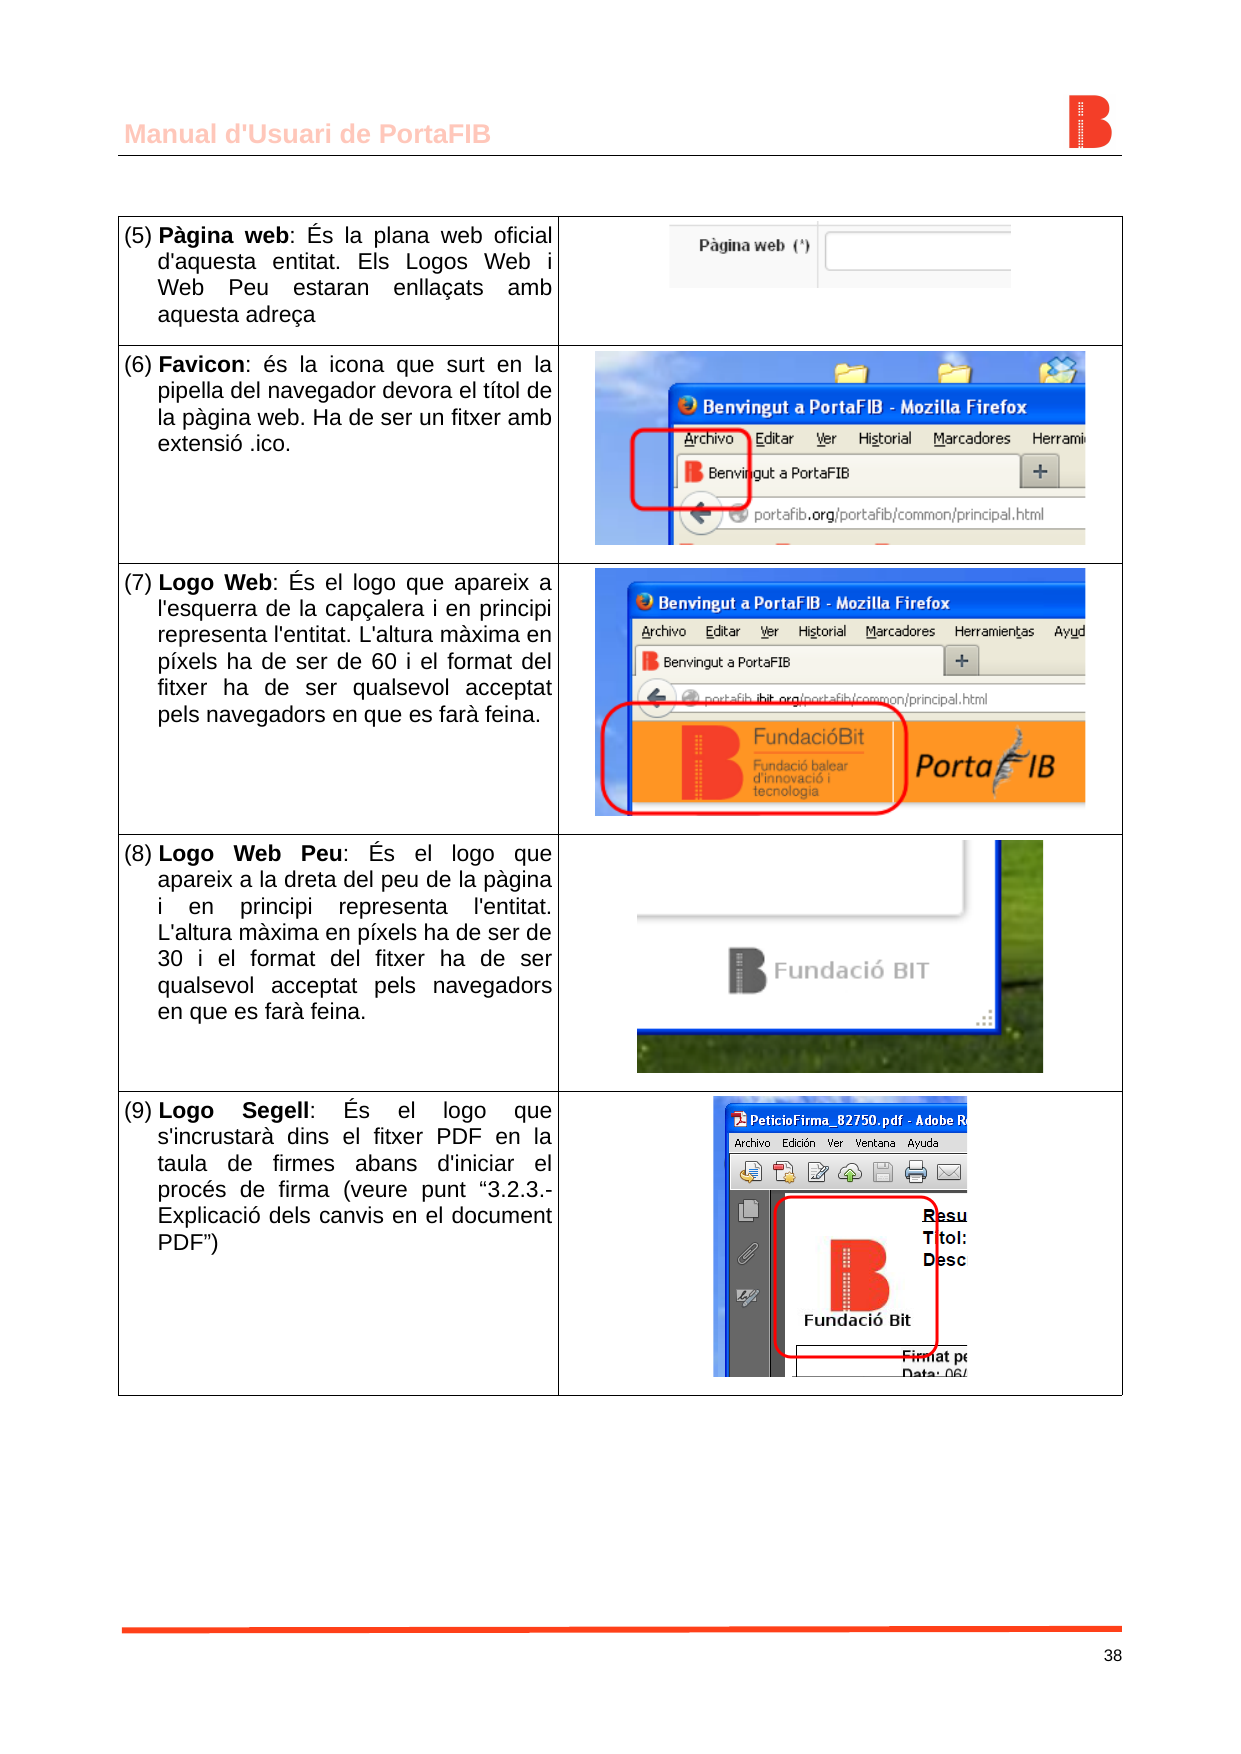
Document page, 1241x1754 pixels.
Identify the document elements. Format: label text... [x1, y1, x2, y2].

picture [669, 221, 1011, 288]
table_cell Logo Segell: És el logo que s'incrustarà dins el fitxer PDF en la taula de firmes abans d'iniciar el procés de firma (veure punt “3.2.3.-Explicació dels canvis en el document PDF”) [119, 1092, 558, 1394]
table_cell Pàgina web: És la plana web oficial d'aquesta entitat. Els Logos Web i Web Peu estaran enllaçats amb aquesta adreça [119, 217, 558, 345]
table_cell [559, 217, 1122, 345]
table_cell [559, 564, 1122, 834]
table_cell [559, 346, 1122, 563]
picture [637, 840, 1044, 1073]
table_cell [559, 1092, 1122, 1394]
picture [1063, 94, 1117, 150]
picture [595, 568, 1086, 816]
picture [595, 351, 1086, 545]
table_cell Favicon: és la icona que surt en la pipella del navegador devora el títol de la pàgina web. Ha de ser un fitxer amb extensió .ico. [119, 346, 558, 563]
table_cell Logo Web Peu: És el logo que apareix a la dreta del peu de la pàgina i en principi representa l'entitat. L'altura màxima en píxels ha de ser de 30 i el format del fitxer ha de ser qualsevol acceptat pels navegadors en que es farà feina. [119, 835, 558, 1091]
table_cell Logo Web: És el logo que apareix a l'esquerra de la capçalera i en principi representa l'entitat. L'altura màxima en píxels ha de ser de 60 i el format del fitxer ha de ser qualsevol acceptat pels navegadors en que es farà feina. [119, 564, 558, 834]
table_cell [559, 835, 1122, 1091]
picture [713, 1096, 968, 1377]
